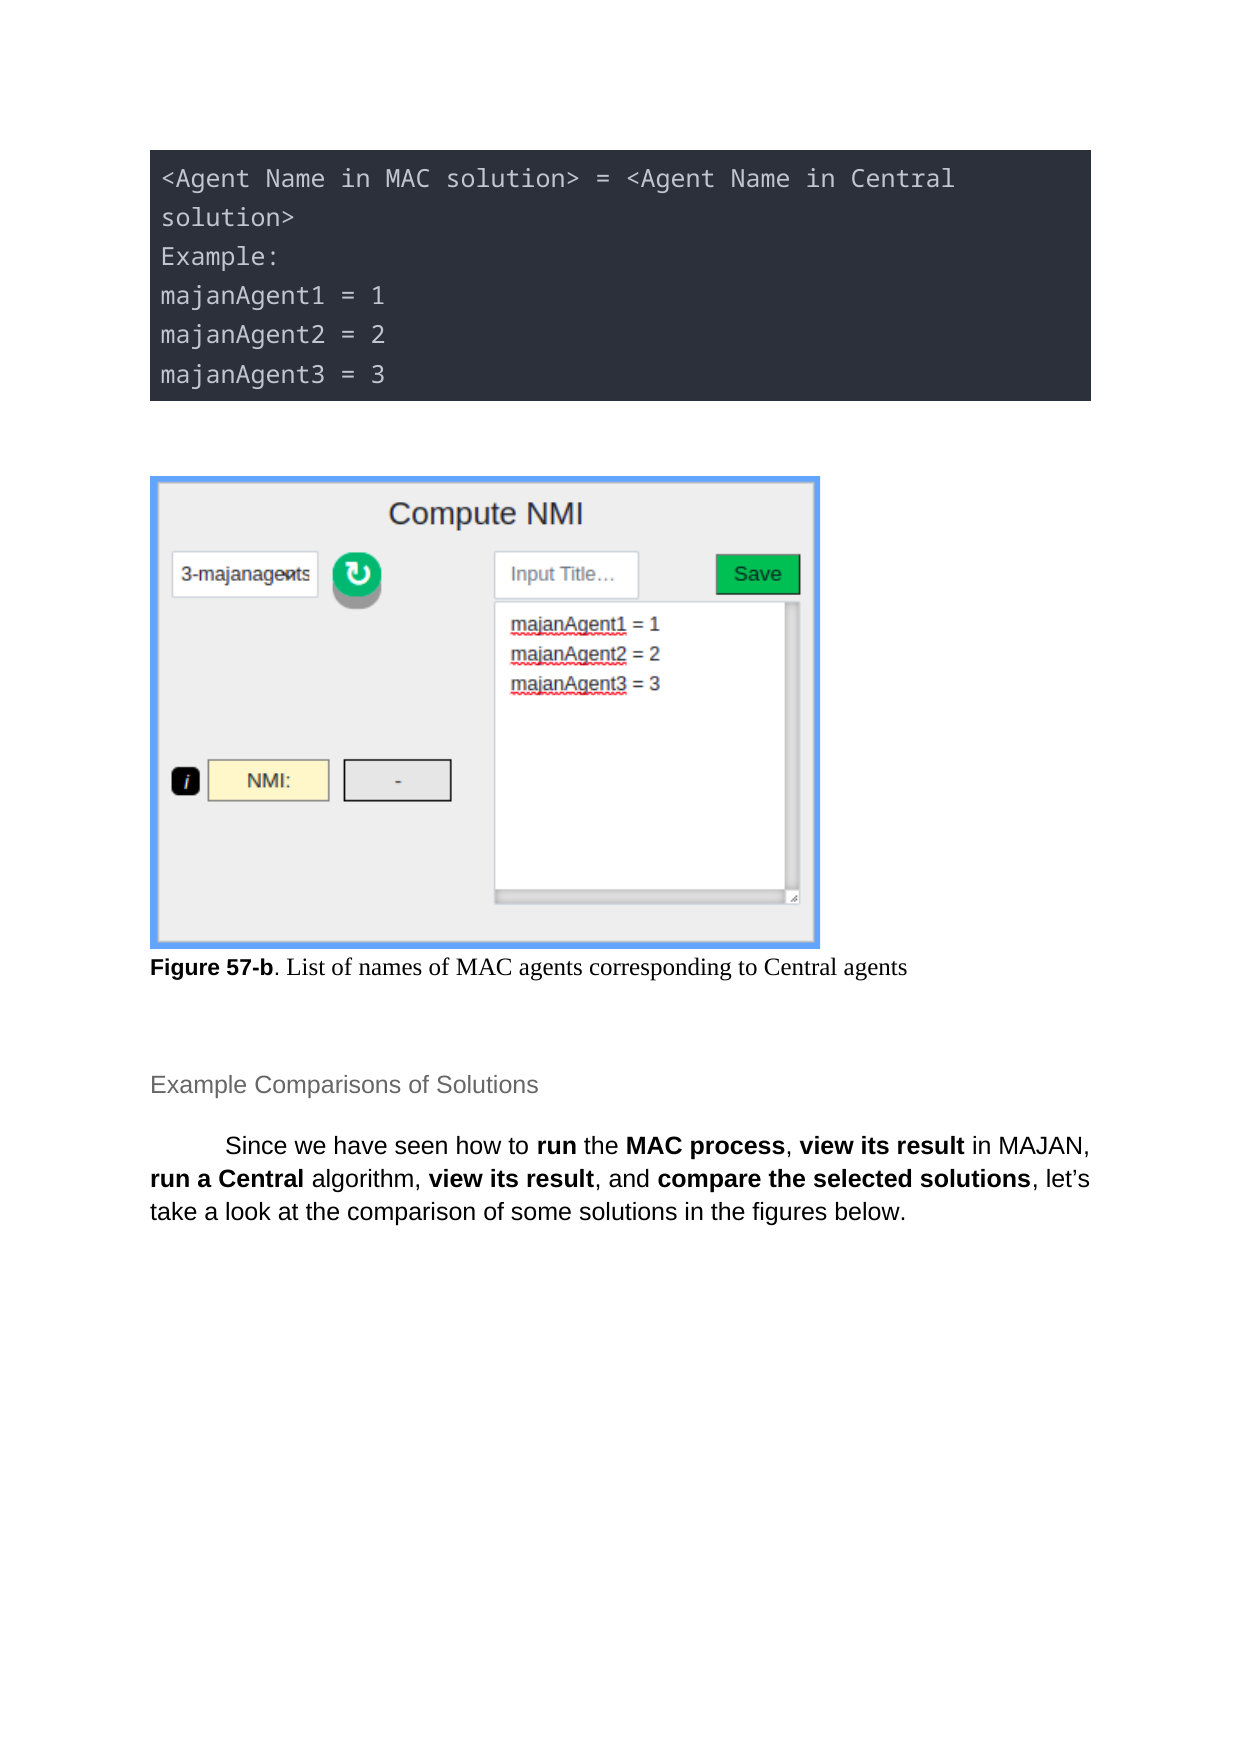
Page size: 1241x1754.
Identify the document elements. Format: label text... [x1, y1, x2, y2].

text Figure 57-b. List of names of MAC agents corresponding to Central agents [150, 952, 1090, 981]
table_header <Agent Name in MAC solution> = <Agent Name in Central solution> Example: majanAgent1 = 1 majanAgent2 = 2 majanAgent3 = 3 [150, 150, 1091, 401]
text Since we have seen how to run the MAC process, view its result in MAJAN, run a Central algorithm, view its result, and compare the selected solutions, let’s take a look at the comparison of some solutions in the figures below. [150, 1131, 1090, 1226]
subtitle Example Comparisons of Solutions [150, 1070, 1090, 1099]
picture [150, 476, 821, 949]
